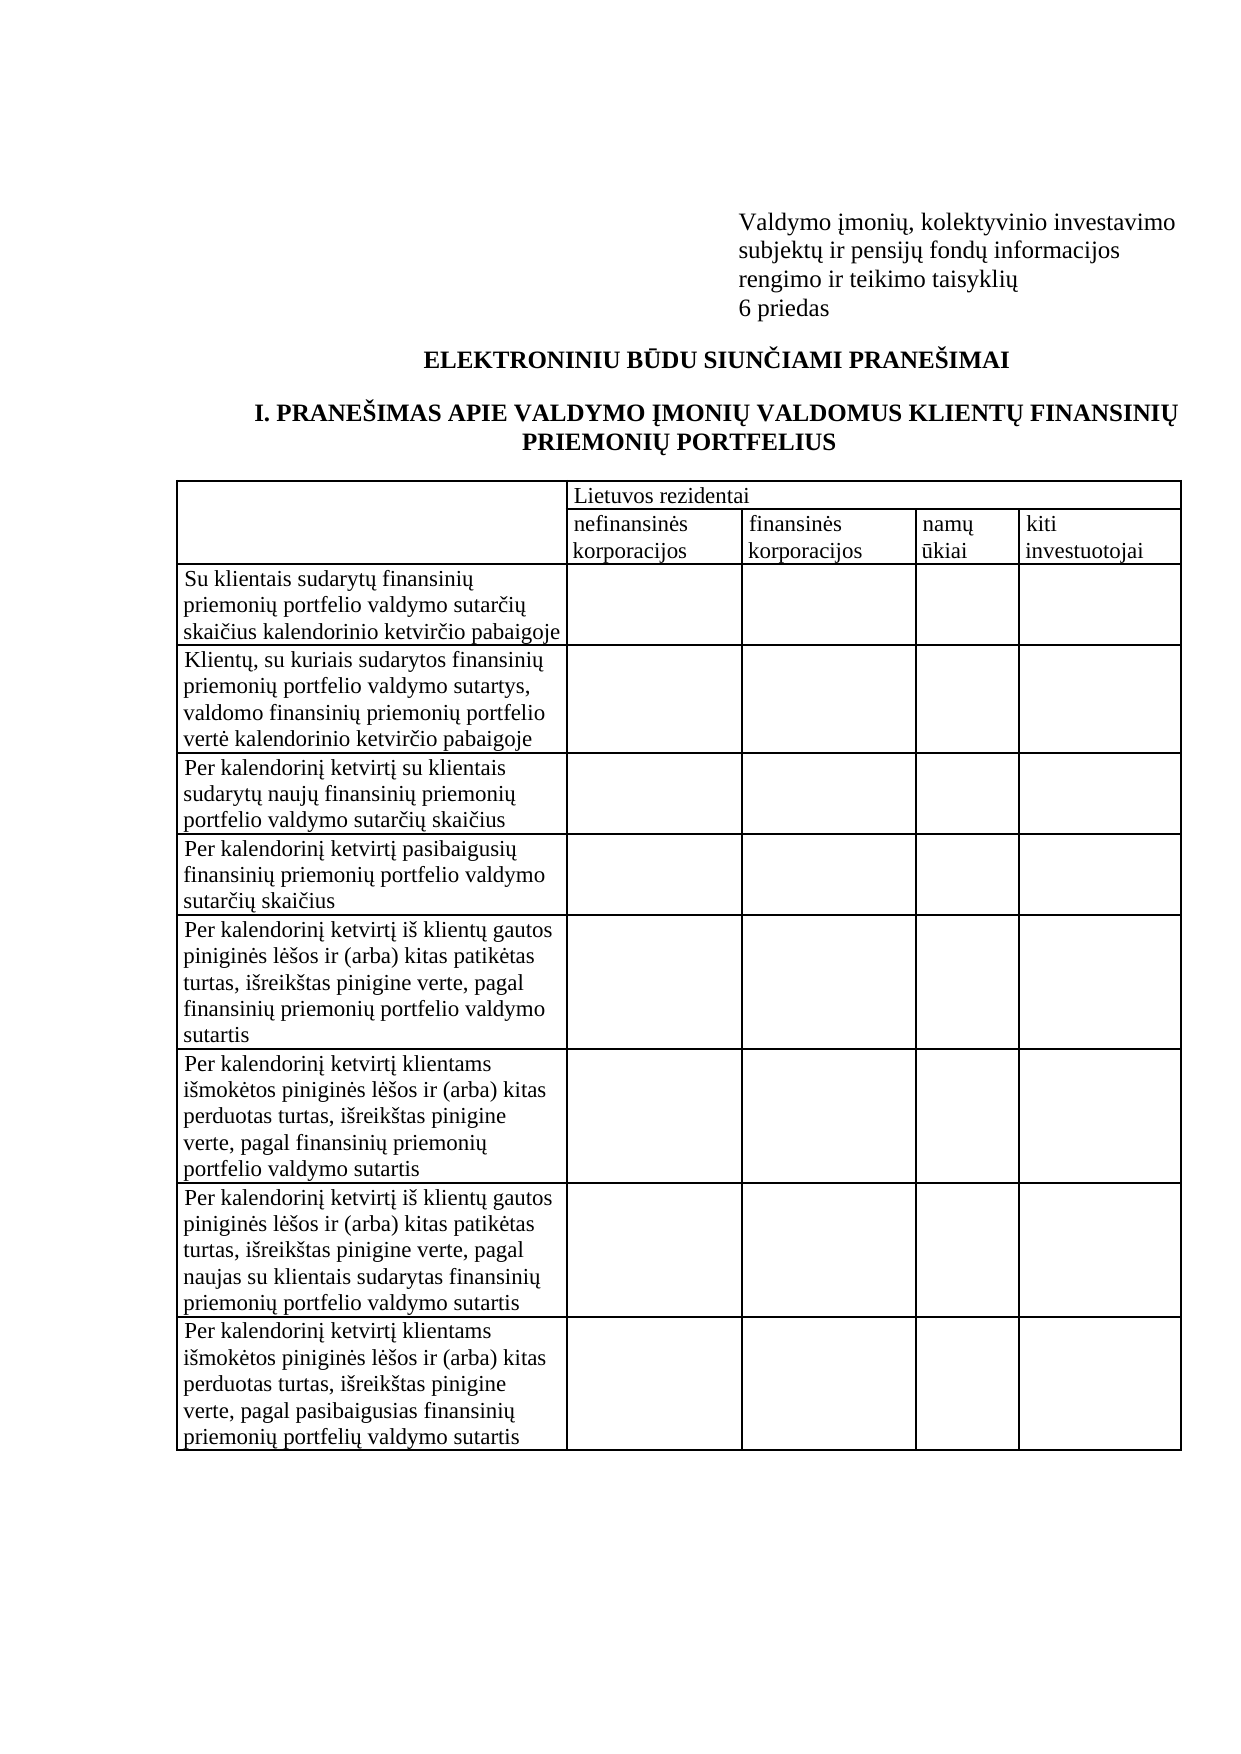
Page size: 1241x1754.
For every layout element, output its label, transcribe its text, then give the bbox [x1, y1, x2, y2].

table_cell [1020, 1050, 1180, 1182]
table_cell [1020, 1184, 1180, 1316]
table_cell [917, 916, 1018, 1048]
text Valdymo įmonių, kolektyvinio investavimo [177, 207, 1181, 235]
table_cell [568, 1050, 741, 1182]
table_cell Per kalendorinį ketvirtį su klientais sudarytų naujų finansinių priemonių portfelio valdymo sutarčių skaičius [178, 754, 566, 833]
table_cell [1020, 916, 1180, 1048]
table_cell kiti investuotojai [1020, 510, 1180, 563]
text rengimo ir teikimo taisyklių [177, 264, 1181, 293]
table_cell [1020, 565, 1180, 644]
table_cell namų ūkiai [917, 510, 1018, 563]
table_cell [743, 1318, 915, 1449]
table_cell [917, 754, 1018, 833]
table_cell [743, 916, 915, 1048]
table_cell Klientų, su kuriais sudarytos finansinių priemonių portfelio valdymo sutartys, valdomo finansinių priemonių portfelio vertė kalendorinio ketvirčio pabaigoje [178, 646, 566, 752]
table_cell Su klientais sudarytų finansinių priemonių portfelio valdymo sutarčių skaičius kalendorinio ketvirčio pabaigoje [178, 565, 566, 644]
table_header [178, 482, 566, 563]
table_cell [568, 916, 741, 1048]
table_cell [917, 1318, 1018, 1449]
text subjektų ir pensijų fondų informacijos [177, 235, 1181, 264]
table_cell [568, 754, 741, 833]
table_cell [568, 646, 741, 752]
table_cell [568, 1184, 741, 1316]
table_cell [743, 754, 915, 833]
table_cell [743, 1184, 915, 1316]
table_cell [917, 835, 1018, 914]
table_cell nefinansinės korporacijos [568, 510, 741, 563]
table_cell [917, 1184, 1018, 1316]
table_cell [743, 646, 915, 752]
table_cell Per kalendorinį ketvirtį klientams išmokėtos piniginės lėšos ir (arba) kitas perduotas turtas, išreikštas pinigine verte, pagal pasibaigusias finansinių priemonių portfelių valdymo sutartis [178, 1318, 566, 1449]
table_header Lietuvos rezidentai [568, 482, 1180, 508]
table_cell [568, 1318, 741, 1449]
table_cell [1020, 1318, 1180, 1449]
table_cell Per kalendorinį ketvirtį klientams išmokėtos piniginės lėšos ir (arba) kitas perduotas turtas, išreikštas pinigine verte, pagal finansinių priemonių portfelio valdymo sutartis [178, 1050, 566, 1182]
table_cell Per kalendorinį ketvirtį pasibaigusių finansinių priemonių portfelio valdymo sutarčių skaičius [178, 835, 566, 914]
text ELEKTRONINIU BŪDU SIUNČIAMI PRANEŠIMAI [177, 346, 1181, 374]
table_cell [1020, 754, 1180, 833]
table_cell [917, 646, 1018, 752]
table_cell [568, 835, 741, 914]
table_cell [917, 565, 1018, 644]
table_cell [568, 565, 741, 644]
table_cell [1020, 646, 1180, 752]
text I. PRANEŠIMAS APIE VALDYMO ĮMONIŲ VALDOMUS KLIENTŲ FINANSINIŲ PRIEMONIŲ PORTFELIUS [177, 398, 1181, 456]
text 6 priedas [177, 293, 1181, 322]
table_cell Per kalendorinį ketvirtį iš klientų gautos piniginės lėšos ir (arba) kitas patikėtas turtas, išreikštas pinigine verte, pagal naujas su klientais sudarytas finansinių priemonių portfelio valdymo sutartis [178, 1184, 566, 1316]
table_cell [743, 835, 915, 914]
table_cell finansinės korporacijos [743, 510, 915, 563]
table_cell [1020, 835, 1180, 914]
table_cell [743, 565, 915, 644]
table_cell [743, 1050, 915, 1182]
table_cell Per kalendorinį ketvirtį iš klientų gautos piniginės lėšos ir (arba) kitas patikėtas turtas, išreikštas pinigine verte, pagal finansinių priemonių portfelio valdymo sutartis [178, 916, 566, 1048]
table_cell [917, 1050, 1018, 1182]
